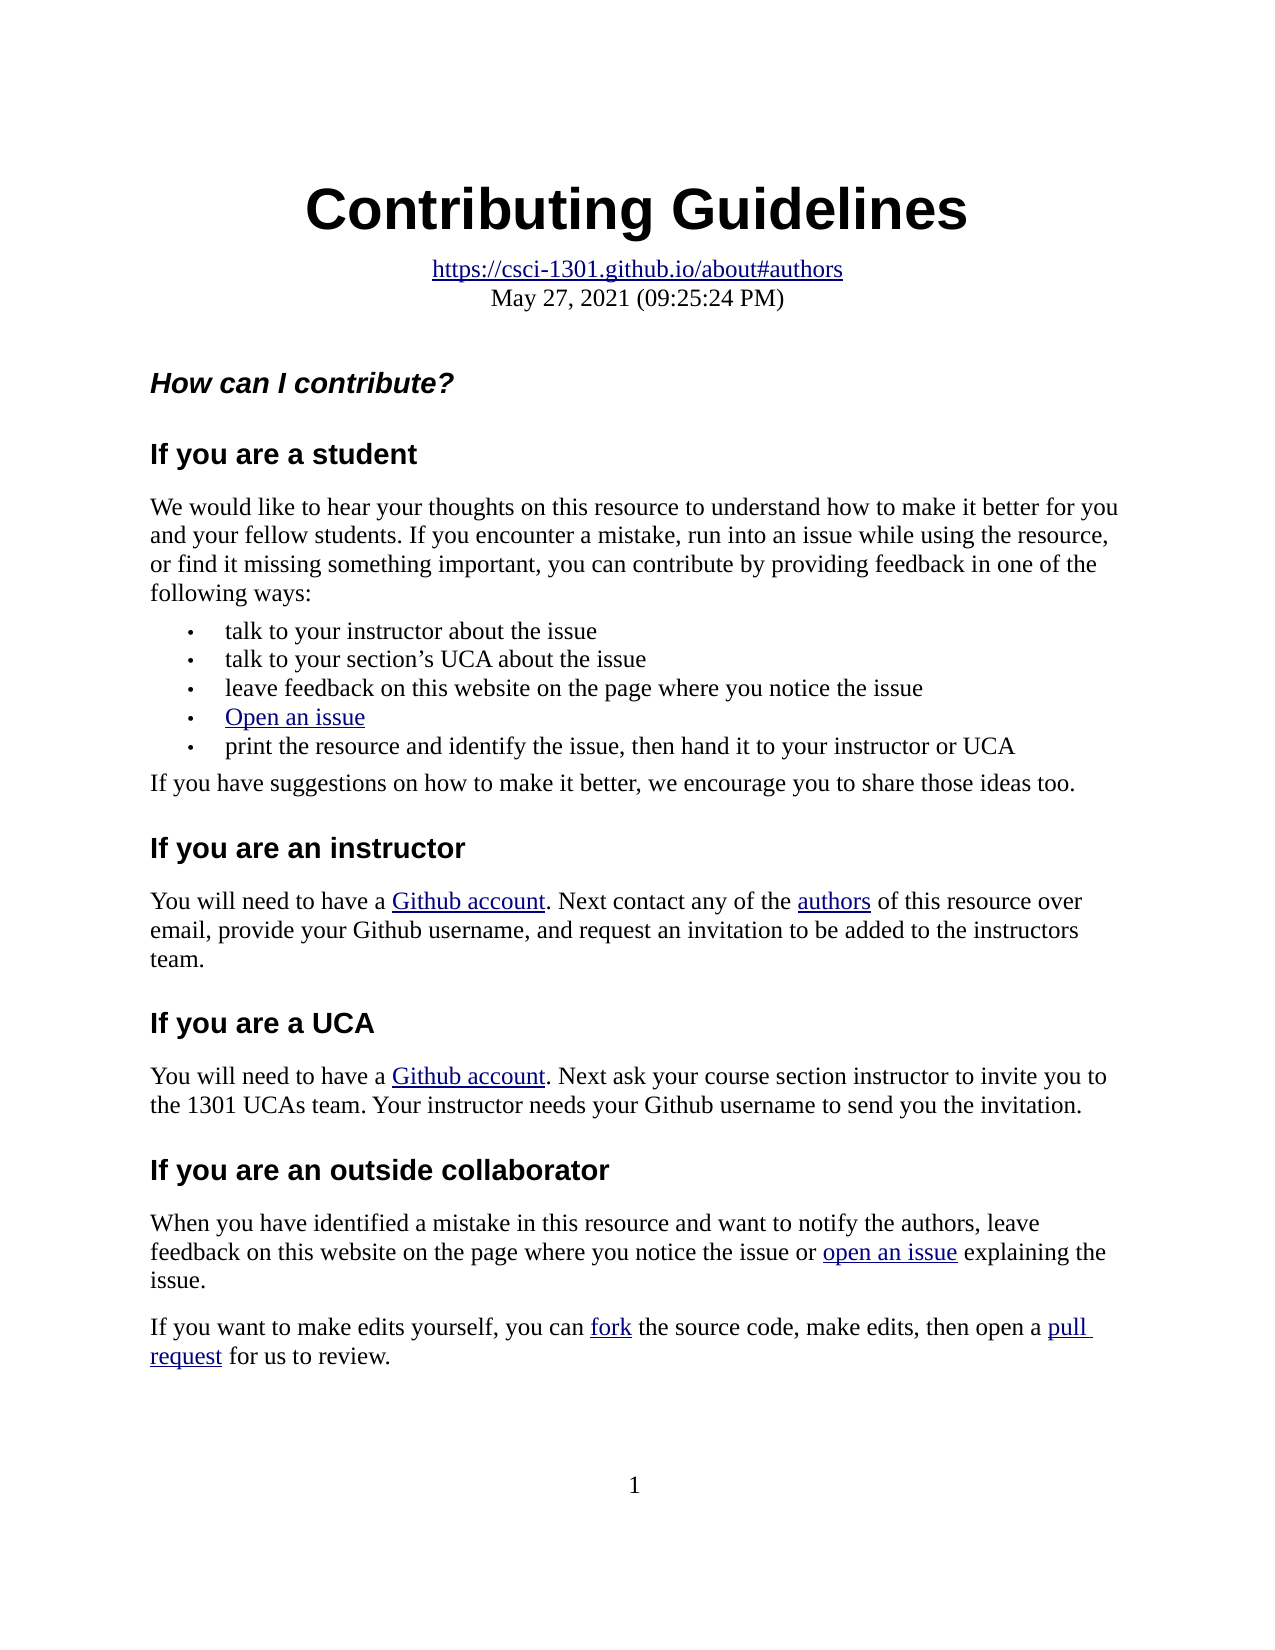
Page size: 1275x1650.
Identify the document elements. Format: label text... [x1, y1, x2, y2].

text If you have suggestions on how to make it better, we encourage you to share those ideas too. [150, 768, 1125, 797]
subtitle If you are a student [150, 437, 1125, 470]
text When you have identified a mistake in this resource and want to notify the authors, leave feedback on this website on the page where you notice the issue or open an issue explaining the issue. [150, 1208, 1125, 1294]
subtitle How can I contribute? [150, 366, 1125, 399]
subtitle If you are an instructor [150, 831, 1125, 865]
text You will need to have a Github account. Next ask your course section instructor to invite you to the 1301 UCAs team. Your instructor needs your Github username to send you the invitation. [150, 1061, 1125, 1119]
text May 27, 2021 (09:25:24 PM) [150, 283, 1125, 312]
text https://csci-1301.github.io/about#authors [150, 254, 1125, 283]
list leave feedback on this website on the page where you notice the issue [187, 673, 1125, 702]
text We would like to hear your thoughts on this resource to understand how to make it better for you and your fellow students. If you encounter a mistake, run into an issue while using the resource, or find it missing something important, you can contribute by providing feedback in one of the following ways: [150, 492, 1125, 607]
text You will need to have a Github account. Next contact any of the authors of this resource over email, provide your Github username, and request an invitation to be added to the instructors team. [150, 886, 1125, 972]
list print the resource and identify the issue, then hand it to your instructor or UCA [187, 731, 1125, 759]
list Open an issue [187, 702, 1125, 731]
title Contributing Guidelines [150, 175, 1125, 242]
text If you want to make edits yourself, you can fork the source code, make edits, then open a pull request for us to review. [150, 1312, 1125, 1369]
list talk to your instructor about the issue [187, 616, 1125, 644]
list talk to your section’s UCA about the issue [187, 644, 1125, 673]
subtitle If you are a UCA [150, 1006, 1125, 1040]
subtitle If you are an outside collaborator [150, 1153, 1125, 1186]
